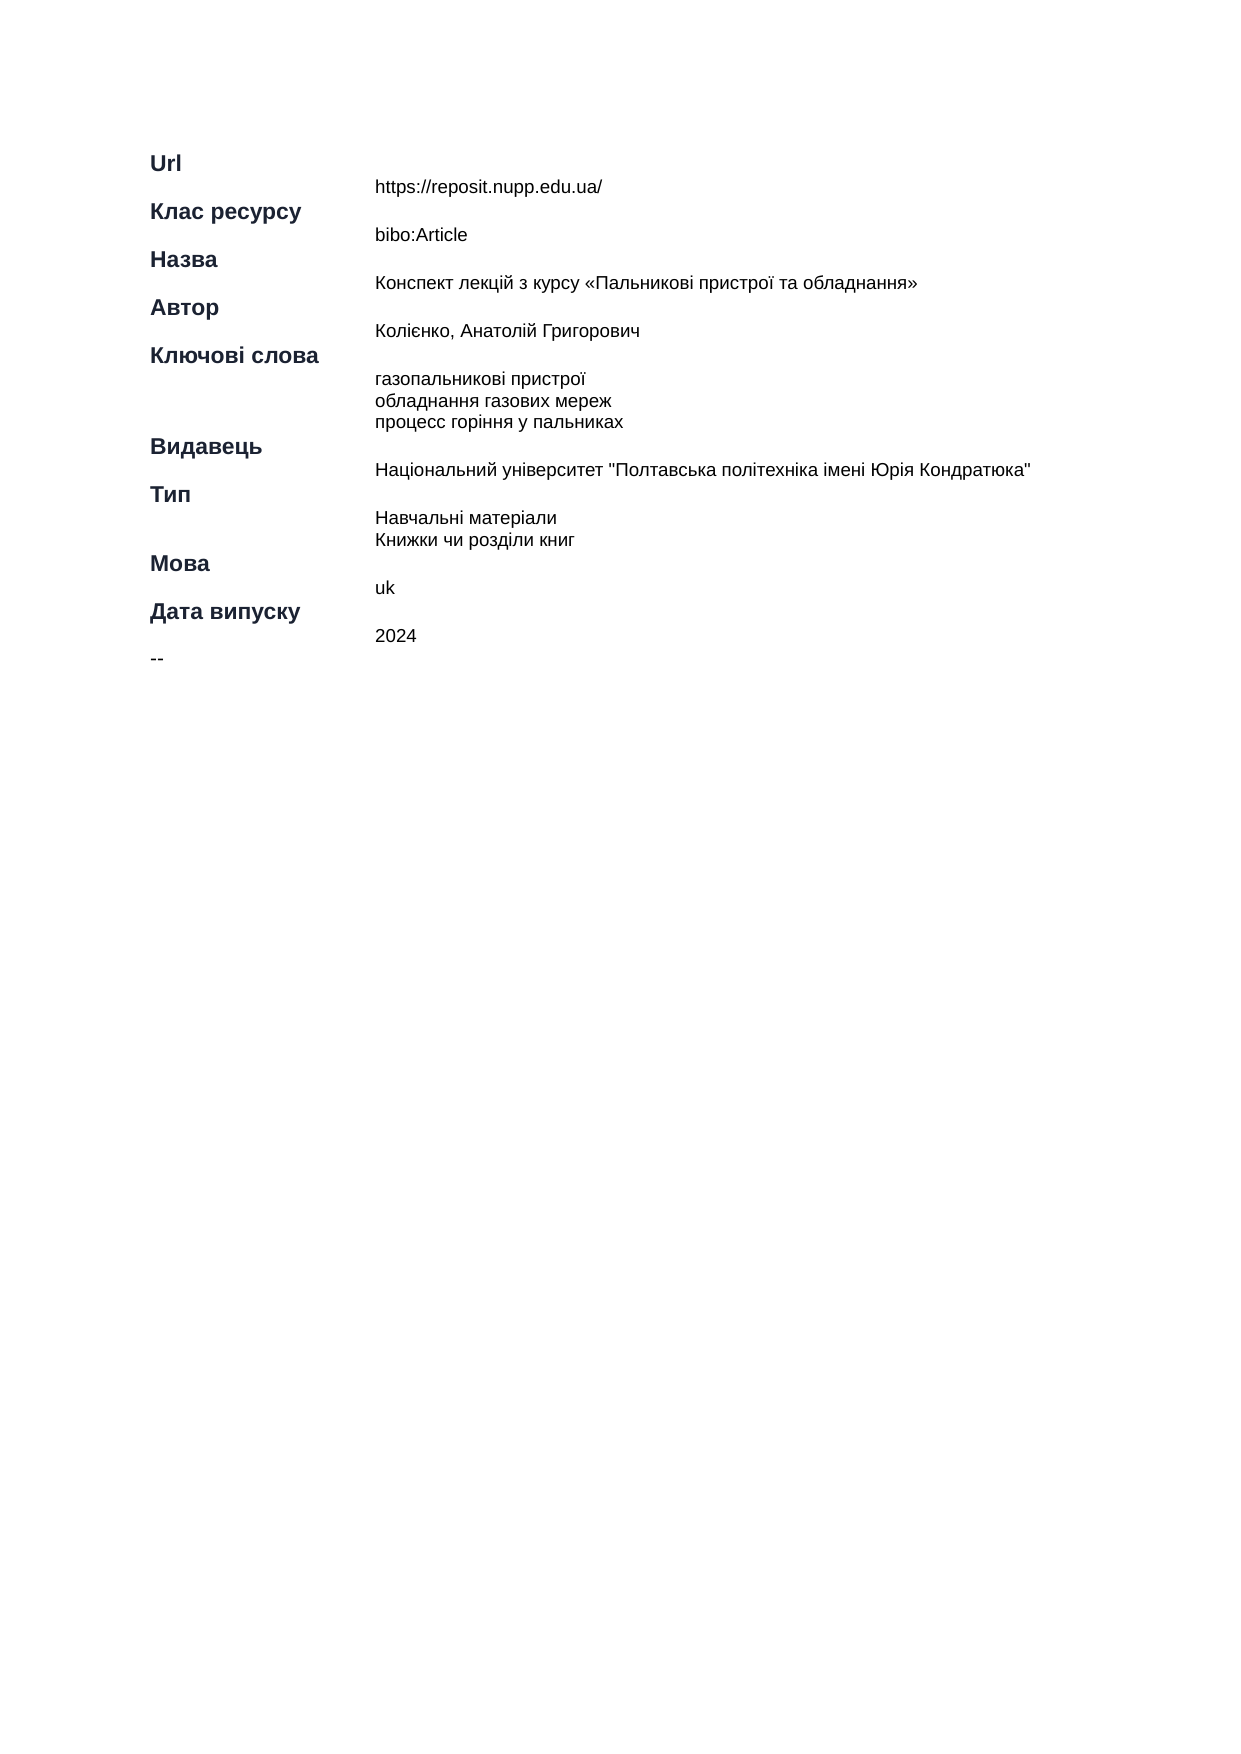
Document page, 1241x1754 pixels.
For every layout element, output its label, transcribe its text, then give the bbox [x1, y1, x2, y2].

text процесс горіння у пальниках [375, 411, 1090, 433]
text Url [150, 150, 1090, 176]
text обладнання газових мереж [375, 389, 1090, 411]
text Клас ресурсу [150, 198, 1090, 224]
text Дата випуску [150, 598, 1090, 624]
text Ключові слова [150, 342, 1090, 368]
text Колієнко, Анатолій Григорович [375, 320, 1090, 342]
text Національний університет "Полтавська політехніка імені Юрія Кондратюка" [375, 459, 1090, 481]
text Видавець [150, 433, 1090, 459]
text 2024 [375, 624, 1090, 646]
text Конспект лекцій з курсу «Пальникові пристрої та обладнання» [375, 272, 1090, 294]
text Назва [150, 246, 1090, 272]
text https://reposit.nupp.edu.ua/ [375, 176, 1090, 198]
text газопальникові пристрої [375, 368, 1090, 389]
text Тип [150, 481, 1090, 507]
text Навчальні матеріали [375, 507, 1090, 528]
text Мова [150, 550, 1090, 576]
text Автор [150, 294, 1090, 320]
text -- [150, 646, 1090, 670]
text uk [375, 576, 1090, 598]
text bibo:Article [375, 224, 1090, 246]
text Книжки чи розділи книг [375, 528, 1090, 550]
